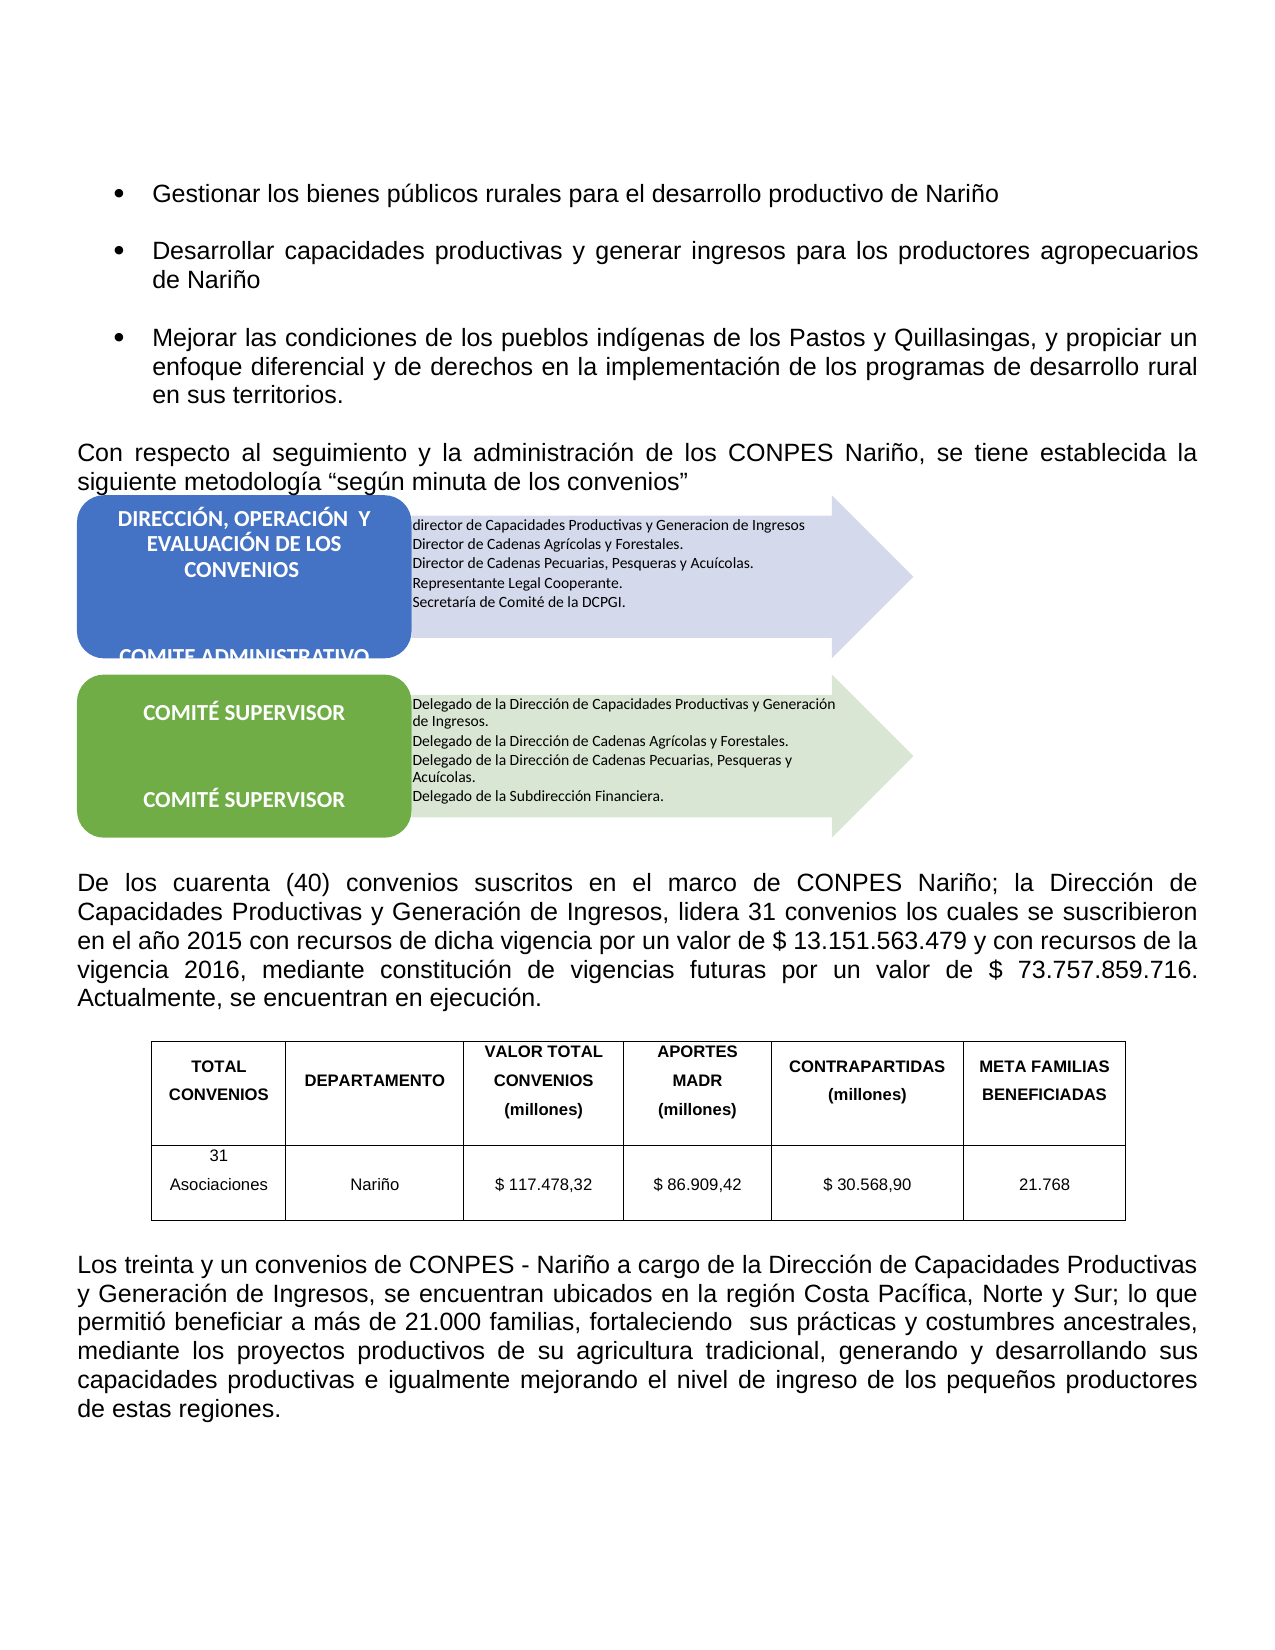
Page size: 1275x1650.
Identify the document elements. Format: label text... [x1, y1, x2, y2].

table_cell 21.768 [964, 1146, 1125, 1220]
text Con respecto al seguimiento y la administración de los CONPES Nariño, se tiene establecida la siguiente metodología “según minuta de los convenios” [77, 438, 1200, 495]
table_header TOTAL CONVENIOS [152, 1042, 285, 1145]
table_cell $ 30.568,90 [772, 1146, 963, 1220]
table_header CONTRAPARTIDAS (millones) [772, 1042, 963, 1145]
table_cell $ 117.478,32 [464, 1146, 623, 1220]
table_cell $ 86.909,42 [624, 1146, 771, 1220]
table_cell 31 Asociaciones [152, 1146, 285, 1220]
text De los cuarenta (40) convenios suscritos en el marco de CONPES Nariño; la Dirección de Capacidades Productivas y Generación de Ingresos, lidera 31 convenios los cuales se suscribieron en el año 2015 con recursos de dicha vigencia por un valor de $ 13.151.563.479 y con recursos de la vigencia 2016, mediante constitución de vigencias futuras por un valor de $ 73.757.859.716. Actualmente, se encuentran en ejecución. [77, 868, 1200, 1012]
table_header DEPARTAMENTO [286, 1042, 463, 1145]
table_header VALOR TOTAL CONVENIOS (millones) [464, 1042, 623, 1145]
table_cell Nariño [286, 1146, 463, 1220]
text Los treinta y un convenios de CONPES - Nariño a cargo de la Dirección de Capacidades Productivas y Generación de Ingresos, se encuentran ubicados en la región Costa Pacífica, Norte y Sur; lo que permitió beneficiar a más de 21.000 familias, fortaleciendo sus prácticas y costumbres ancestrales, mediante los proyectos productivos de su agricultura tradicional, generando y desarrollando sus capacidades productivas e igualmente mejorando el nivel de ingreso de los pequeños productores de estas regiones. [77, 1250, 1200, 1422]
table_header META FAMILIAS BENEFICIADAS [964, 1042, 1125, 1145]
list Gestionar los bienes públicos rurales para el desarrollo productivo de Nariño [114, 179, 1200, 208]
table_header APORTES MADR (millones) [624, 1042, 771, 1145]
list Mejorar las condiciones de los pueblos indígenas de los Pastos y Quillasingas, y propiciar un enfoque diferencial y de derechos en la implementación de los programas de desarrollo rural en sus territorios. [114, 323, 1200, 409]
list Desarrollar capacidades productivas y generar ingresos para los productores agropecuarios de Nariño [114, 236, 1200, 294]
